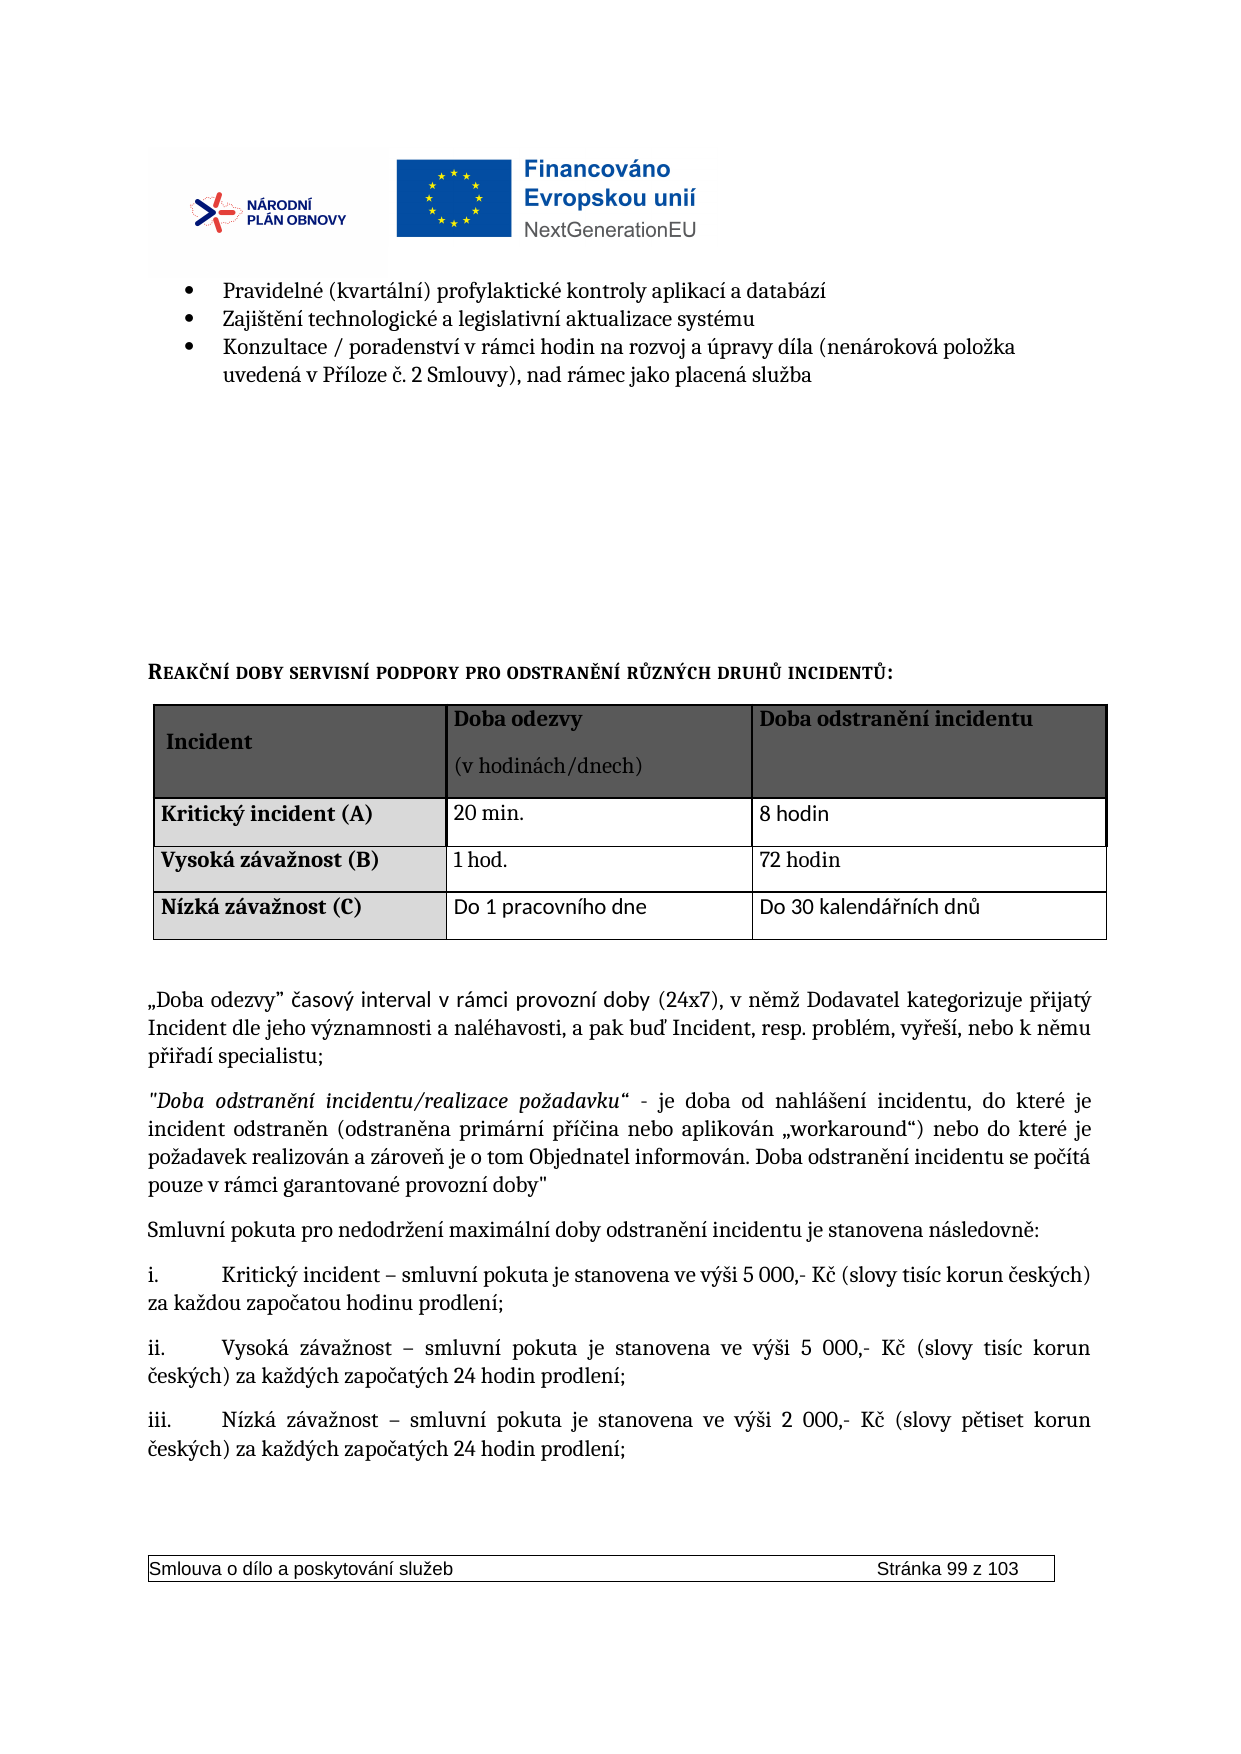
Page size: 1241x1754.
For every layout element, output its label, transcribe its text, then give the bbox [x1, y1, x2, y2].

table_cell 20 min. [448, 799, 751, 846]
table_cell (v hodinách/dnech) [448, 750, 751, 797]
text iii. Nízká závažnost – smluvní pokuta je stanovena ve výši 2 000,- Kč (slovy pětiset korun českých) za každých započatých 24 hodin prodlení; [148, 1407, 1092, 1462]
table_cell Vysoká závažnost (B) [154, 847, 446, 891]
list Konzultace / poradenství v rámci hodin na rozvoj a úpravy díla (nenároková položka uvedená v Příloze č. 2 Smlouvy), nad rámec jako placená služba [185, 334, 1092, 388]
text „Doba odezvy” časový interval v rámci provozní doby (24x7), v němž Dodavatel kategorizuje přijatý Incident dle jeho významnosti a naléhavosti, a pak buď Incident, resp. problém, vyřeší, nebo k němu přiřadí specialistu; [148, 985, 1092, 1069]
text ii. Vysoká závažnost – smluvní pokuta je stanovena ve výši 5 000,- Kč (slovy tisíc korun českých) za každých započatých 24 hodin prodlení; [148, 1334, 1092, 1389]
table_cell Do 1 pracovního dne [447, 893, 752, 939]
table_cell 72 hodin [753, 847, 1106, 891]
list Pravidelné (kvartální) profylaktické kontroly aplikací a databází [185, 277, 1092, 304]
table_header Incident [155, 706, 445, 797]
table_cell Nízká závažnost (C) [154, 893, 446, 939]
text "Doba odstranění incidentu/realizace požadavku“ - je doba od nahlášení incidentu, do které je incident odstraněn (odstraněna primární příčina nebo aplikován „workaround“) nebo do které je požadavek realizován a zároveň je o tom Objednatel informován. Doba odstranění incidentu se počítá pouze v rámci garantované provozní doby" [148, 1087, 1092, 1198]
list Zajištění technologické a legislativní aktualizace systému [185, 306, 1092, 332]
table_cell [753, 750, 1105, 797]
table_header Doba odezvy [448, 706, 751, 750]
table_cell 1 hod. [447, 847, 752, 891]
text Smluvní pokuta pro nedodržení maximální doby odstranění incidentu je stanovena následovně: [148, 1217, 1092, 1243]
table_cell 8 hodin [753, 799, 1105, 846]
text i. Kritický incident – smluvní pokuta je stanovena ve výši 5 000,- Kč (slovy tisíc korun českých) za každou započatou hodinu prodlení; [148, 1261, 1092, 1316]
table_header Doba odstranění incidentu [753, 706, 1105, 750]
table_cell Kritický incident (A) [155, 799, 445, 846]
table_cell Do 30 kalendářních dnů [753, 893, 1106, 939]
text Reakční doby servisní podpory pro odstranění různých druhů incidentů: [148, 659, 1092, 685]
